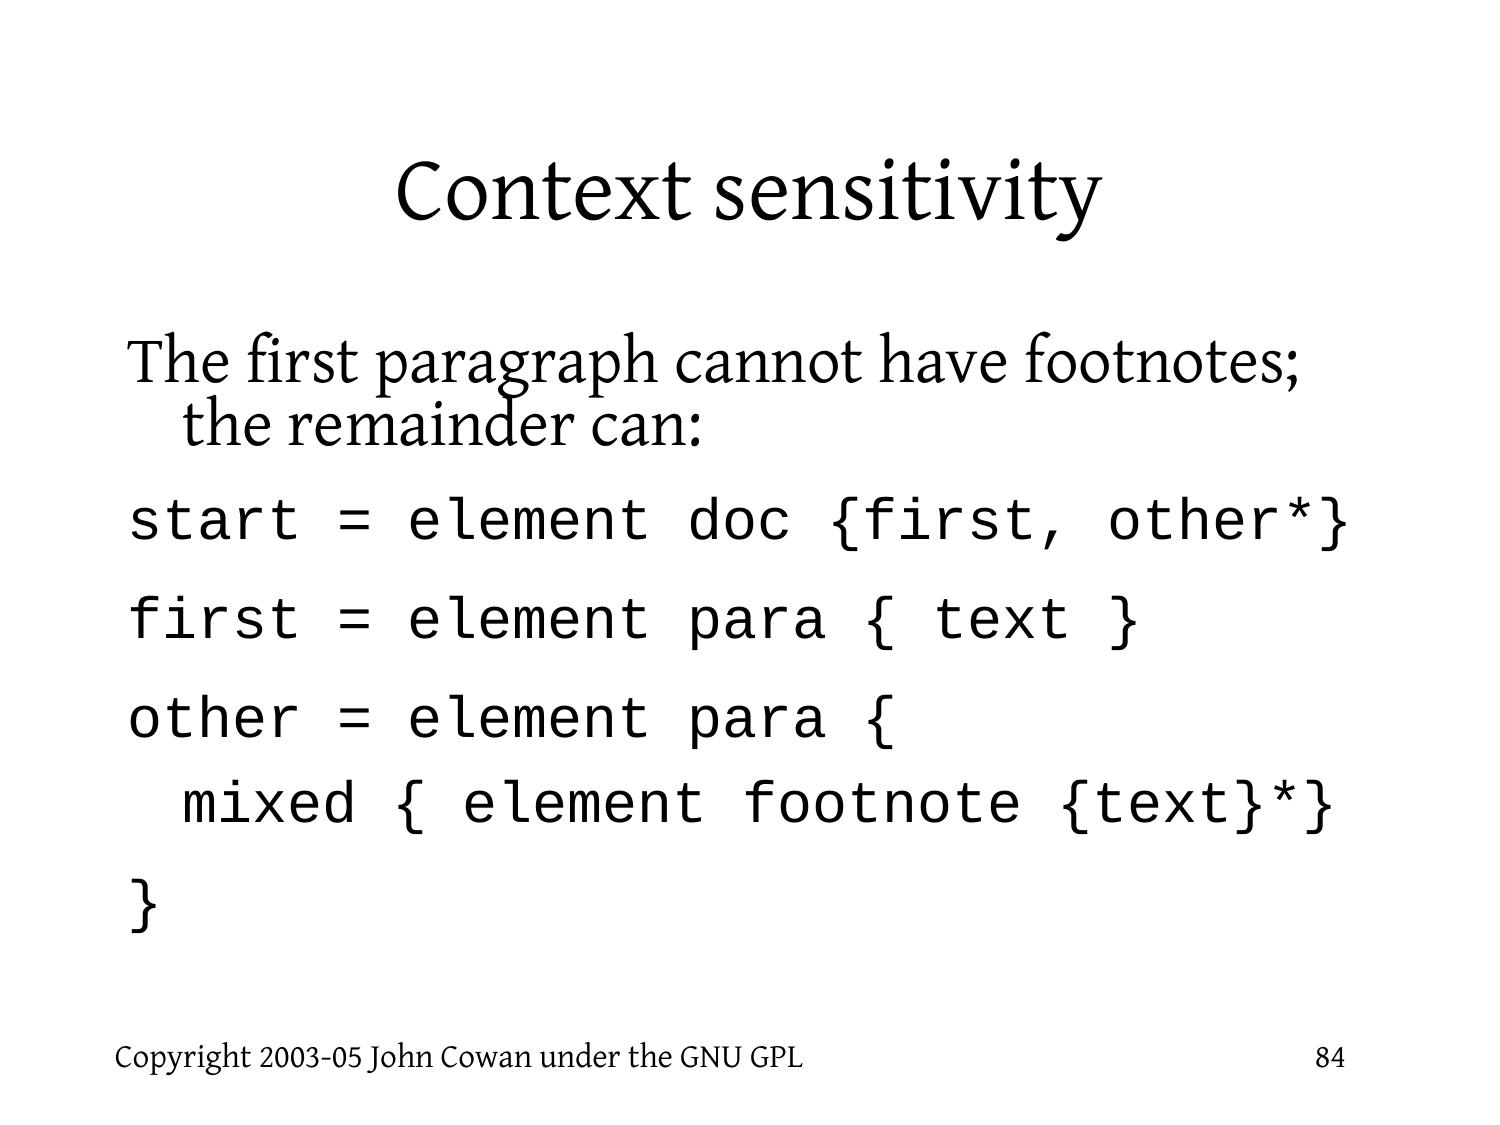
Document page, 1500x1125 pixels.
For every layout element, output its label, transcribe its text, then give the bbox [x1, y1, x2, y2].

list The first paragraph cannot have footnotes; the remainder can: start = element doc {first, other*} first = element para { text } other = element para { mixed { element footnote {text}*} } [112, 324, 1388, 1000]
title Context sensitivity [112, 99, 1388, 288]
